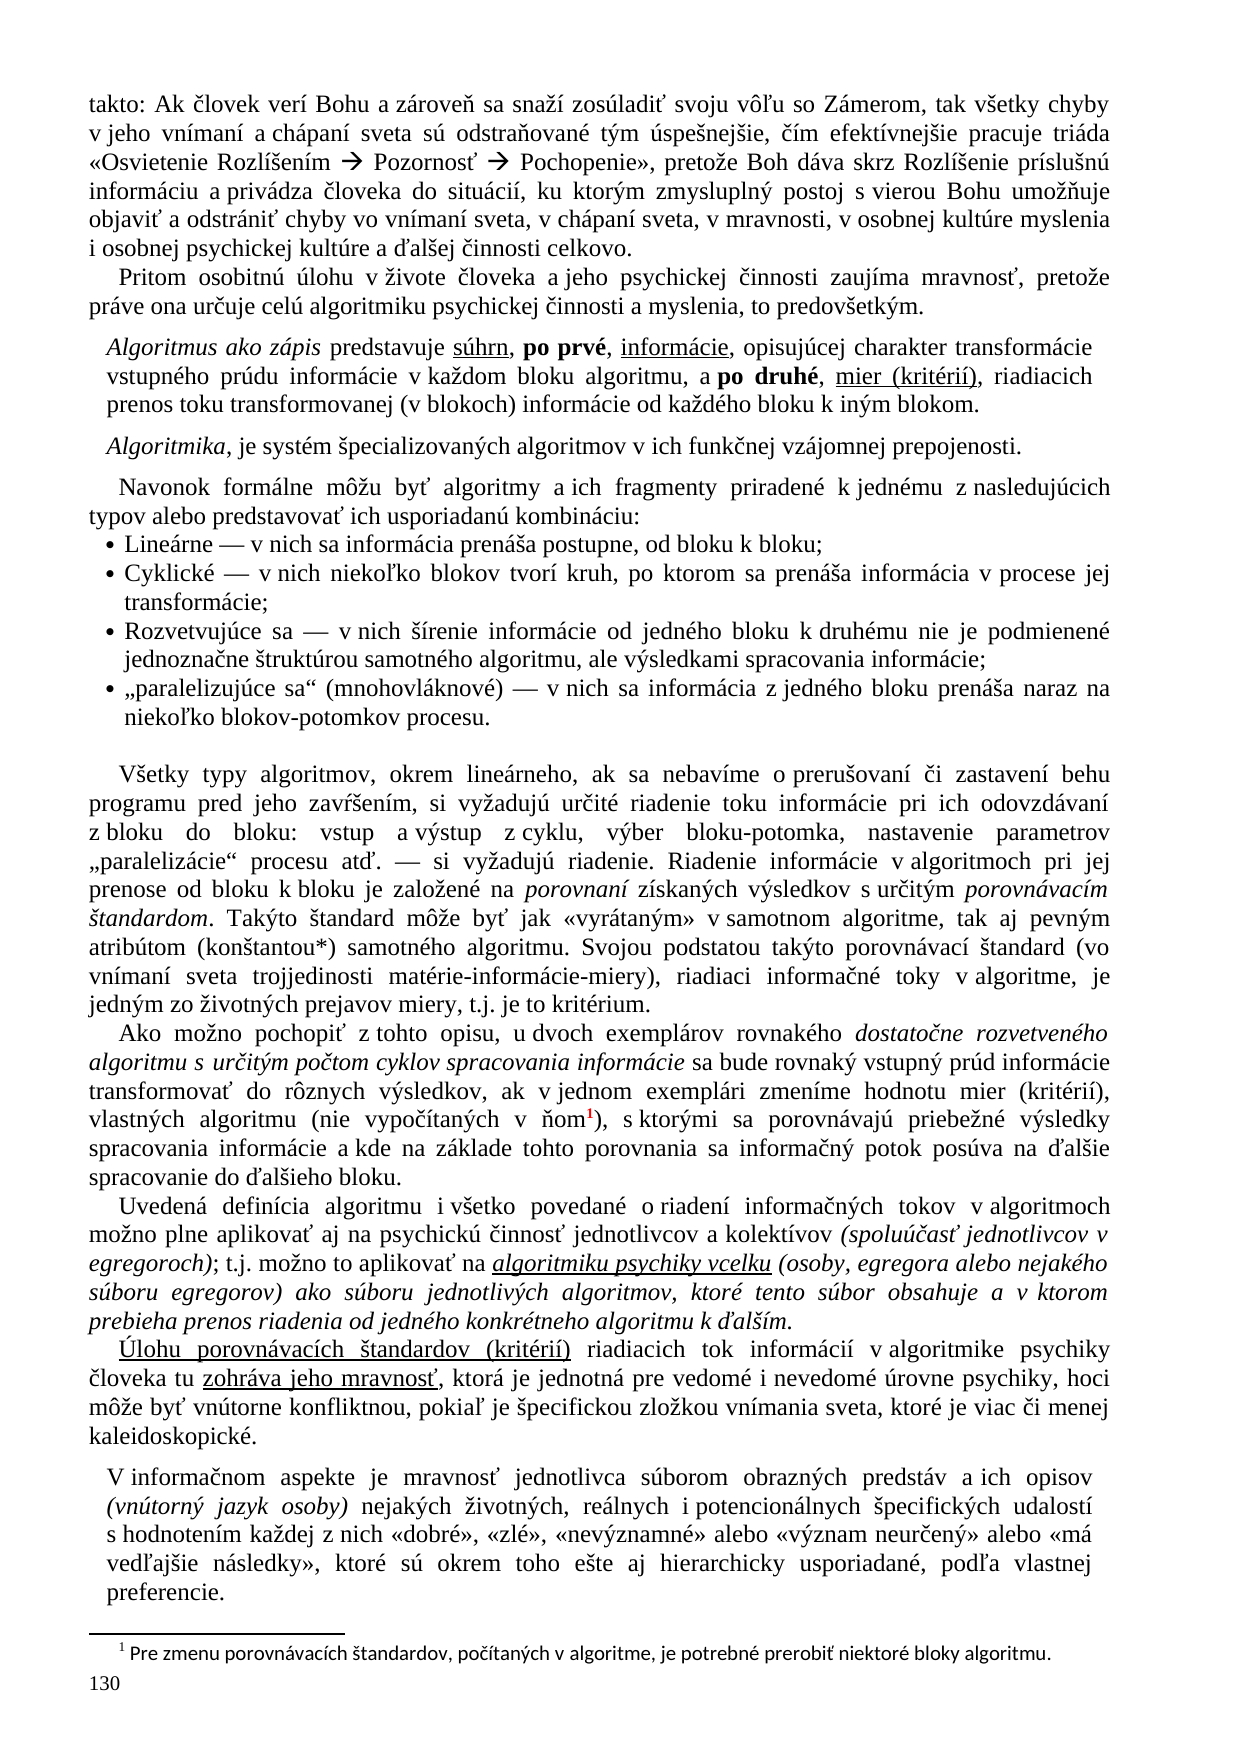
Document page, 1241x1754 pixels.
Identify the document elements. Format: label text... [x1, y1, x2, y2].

text Pre zmenu porovnávacích štandardov, počítaných v algoritme, je potrebné prerobiť niektoré bloky algoritmu. [89, 1640, 1110, 1665]
list „paralelizujúce sa“ (mnohovláknové) — v nich sa informácia z jedného bloku prenáša naraz na niekoľko blokov-potomkov procesu. [106, 673, 1110, 731]
text Pritom osobitnú úlohu v živote človeka a jeho psychickej činnosti zaujíma mravnosť, pretože práve ona určuje celú algoritmiku psychickej činnosti a myslenia, to predovšetkým. [89, 262, 1110, 319]
text Uvedená definícia algoritmu i všetko povedané o riadení informačných tokov v algoritmoch možno plne aplikovať aj na psychickú činnosť jednotlivcov a kolektívov (spoluúčasť jednotlivcov v egregoroch); t.j. možno to aplikovať na algoritmiku psychiky vcelku (osoby, egregora alebo nejakého súboru egregorov) ako súboru jednotlivých algoritmov, ktoré tento súbor obsahuje a v ktorom prebieha prenos riadenia od jedného konkrétneho algoritmu k ďalším. [89, 1191, 1110, 1334]
text Navonok formálne môžu byť algoritmy a ich fragmenty priradené k jednému z nasledujúcich typov alebo predstavovať ich usporiadanú kombináciu: [89, 472, 1110, 529]
list Cyklické — v nich niekoľko blokov tvorí kruh, po ktorom sa prenáša informácia v procese jej transformácie; [106, 558, 1110, 616]
text Všetky typy algoritmov, okrem lineárneho, ak sa nebavíme o prerušovaní či zastavení behu programu pred jeho zavŕšením, si vyžadujú určité riadenie toku informácie pri ich odovzdávaní z bloku do bloku: vstup a výstup z cyklu, výber bloku-potomka, nastavenie parametrov „paralelizácie“ procesu atď. — si vyžadujú riadenie. Riadenie informácie v algoritmoch pri jej prenose od bloku k bloku je založené na porovnaní získaných výsledkov s určitým porovnávacím štandardom. Takýto štandard môže byť jak «vyrátaným» v samotnom algoritme, tak aj pevným atribútom (konštantou*) samotného algoritmu. Svojou podstatou takýto porovnávací štandard (vo vnímaní sveta trojjedinosti matérie-informácie-miery), riadiaci informačné toky v algoritme, je jedným zo životných prejavov miery, t.j. je to kritérium. [89, 759, 1110, 1018]
list Rozvetvujúce sa — v nich šírenie informácie od jedného bloku k druhému nie je podmienené jednoznačne štruktúrou samotného algoritmu, ale výsledkami spracovania informácie; [106, 616, 1110, 673]
text takto: Ak človek verí Bohu a zároveň sa snaží zosúladiť svoju vôľu so Zámerom, tak všetky chyby v jeho vnímaní a chápaní sveta sú odstraňované tým úspešnejšie, čím efektívnejšie pracuje triáda «Osvietenie Rozlíšením  Pozornosť  Pochopenie», pretože Boh dáva skrz Rozlíšenie príslušnú informáciu a privádza človeka do situácií, ku ktorým zmysluplný postoj s vierou Bohu umožňuje objaviť a odstrániť chyby vo vnímaní sveta, v chápaní sveta, v mravnosti, v osobnej kultúre myslenia i osobnej psychickej kultúre a ďalšej činnosti celkovo. [89, 89, 1110, 262]
list Lineárne — v nich sa informácia prenáša postupne, od bloku k bloku; [106, 529, 1110, 558]
text Úlohu porovnávacích štandardov (kritérií) riadiacich tok informácií v algoritmike psychiky človeka tu zohráva jeho mravnosť, ktorá je jednotná pre vedomé i nevedomé úrovne psychiky, hoci môže byť vnútorne konfliktnou, pokiaľ je špecifickou zložkou vnímania sveta, ktoré je viac či menej kaleidoskopické. [89, 1334, 1110, 1449]
text Algoritmus ako zápis predstavuje súhrn, po prvé, informácie, opisujúcej charakter transformácie vstupného prúdu informácie v každom bloku algoritmu, a po druhé, mier (kritérií), riadiacich prenos toku transformovanej (v blokoch) informácie od každého bloku k iným blokom. [106, 332, 1093, 418]
text V informačnom aspekte je mravnosť jednotlivca súborom obrazných predstáv a ich opisov (vnútorný jazyk osoby) nejakých životných, reálnych i potencionálnych špecifických udalostí s hodnotením každej z nich «dobré», «zlé», «nevýznamné» alebo «význam neurčený» alebo «má vedľajšie následky», ktoré sú okrem toho ešte aj hierarchicky usporiadané, podľa vlastnej preferencie. [106, 1462, 1093, 1606]
text Algoritmika, je systém špecializovaných algoritmov v ich funkčnej vzájomnej prepojenosti. [106, 431, 1093, 459]
text Ako možno pochopiť z tohto opisu, u dvoch exemplárov rovnakého dostatočne rozvetveného algoritmu s určitým počtom cyklov spracovania informácie sa bude rovnaký vstupný prúd informácie transformovať do rôznych výsledkov, ak v jednom exemplári zmeníme hodnotu mier (kritérií), vlastných algoritmu (nie vypočítaných v ňom), s ktorými sa porovnávajú priebežné výsledky spracovania informácie a kde na základe tohto porovnania sa informačný potok posúva na ďalšie spracovanie do ďalšieho bloku. [89, 1018, 1110, 1191]
